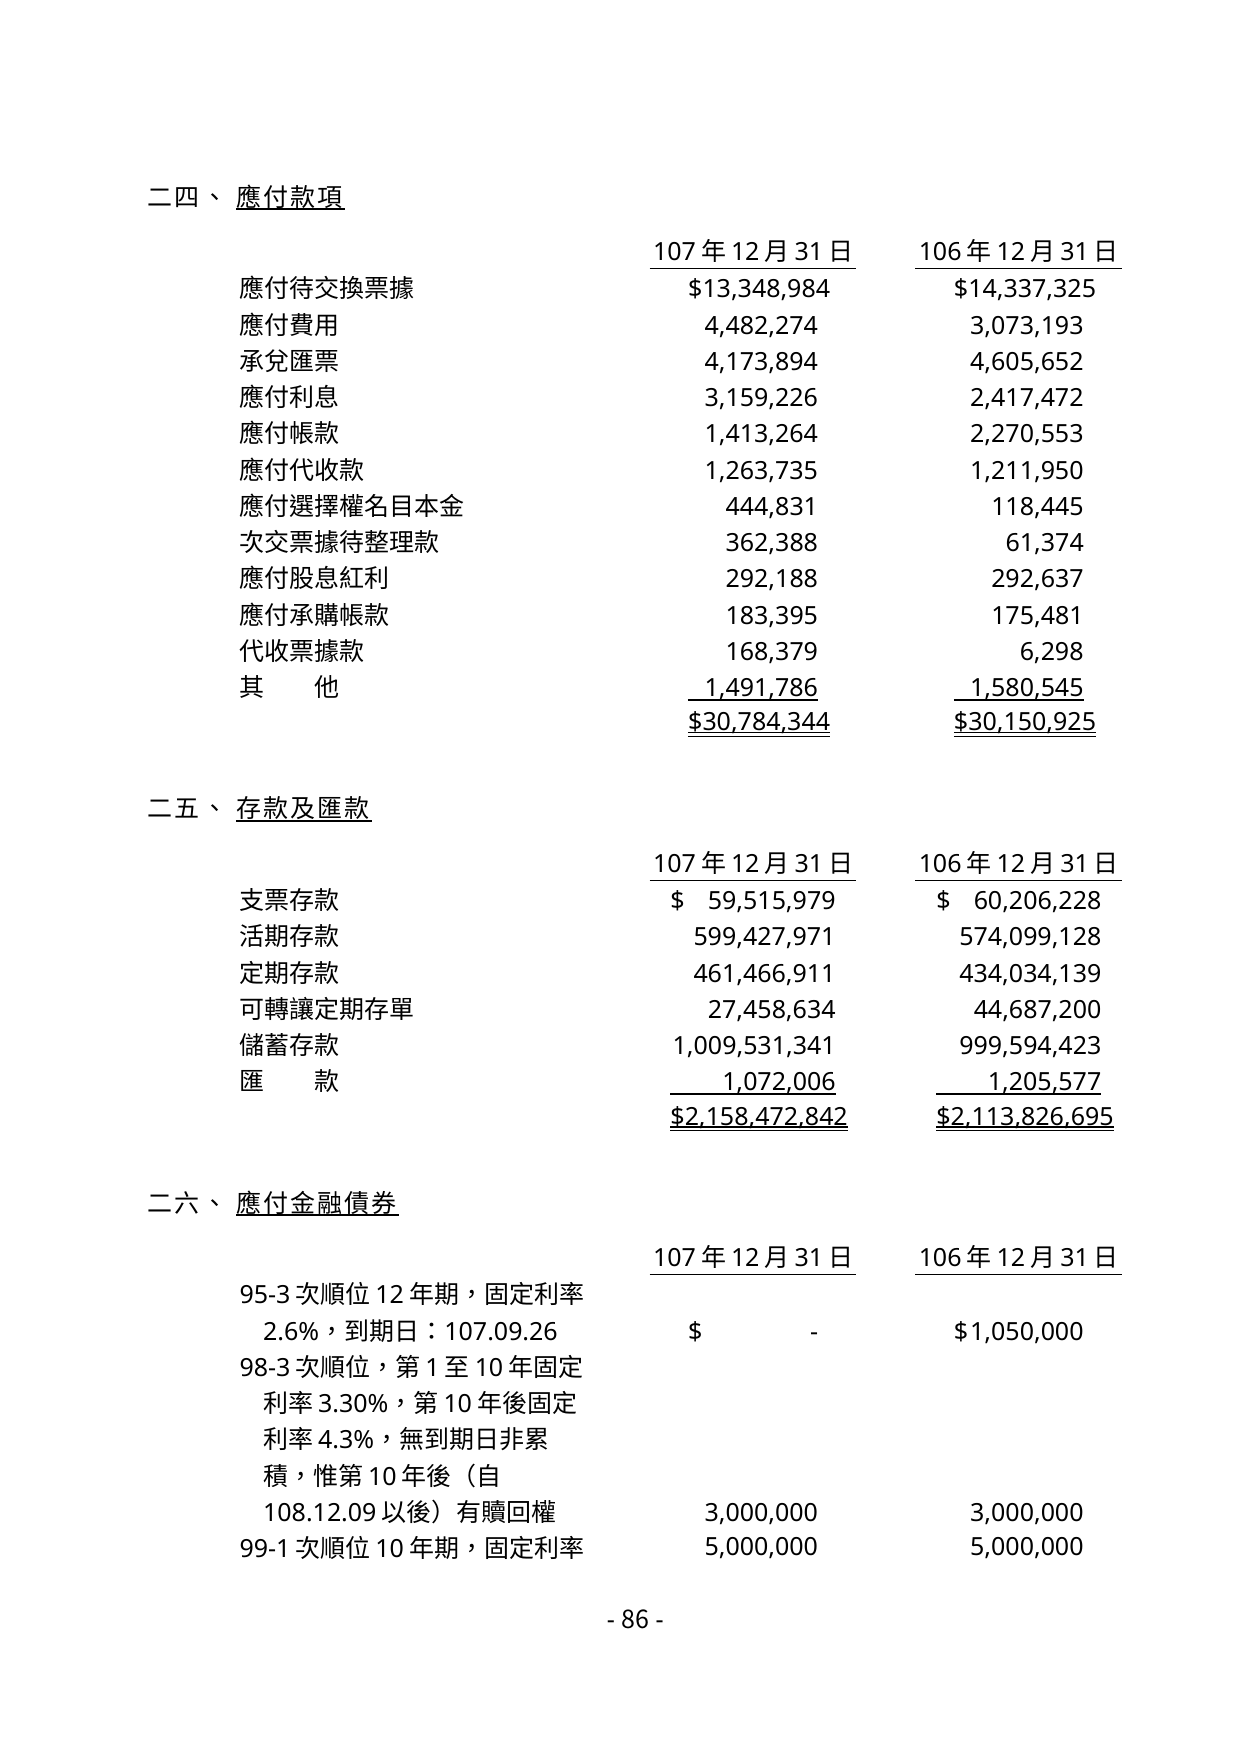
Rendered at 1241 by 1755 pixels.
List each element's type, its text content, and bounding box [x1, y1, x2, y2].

table_cell 1,263,735 [650, 450, 856, 486]
table_cell 匯 款 [236, 1062, 591, 1098]
table_cell [591, 1274, 649, 1347]
table_cell 3,073,193 [915, 305, 1122, 341]
table_header 106年12月31日 [915, 1238, 1122, 1274]
table_cell 儲蓄存款 [236, 1026, 591, 1062]
table_cell 4,482,274 [650, 305, 856, 341]
table_cell 5,000,000 [650, 1529, 856, 1565]
table_cell 支票存款 [236, 880, 591, 917]
table_cell [856, 1529, 915, 1565]
table_cell [591, 378, 649, 414]
table_cell [856, 1026, 915, 1062]
table_cell $ 2,113,826,695 [915, 1098, 1122, 1132]
table_cell 承兌匯票 [236, 341, 591, 378]
table_cell [591, 341, 649, 378]
table_cell 1,009,531,341 [650, 1026, 856, 1062]
table_cell [856, 631, 915, 668]
table_header [236, 232, 591, 268]
table_cell [591, 414, 649, 450]
table_cell 1,491,786 [650, 668, 856, 704]
table_cell 362,388 [650, 523, 856, 559]
table_cell 1,211,950 [915, 450, 1122, 486]
table_cell 6,298 [915, 631, 1122, 668]
table_header [591, 232, 649, 268]
table_cell [856, 450, 915, 486]
table_cell [591, 559, 649, 595]
table_cell 98-3次順位，第1至10年固定利率3.30%，第10年後固定利率4.3%，無到期日非累積，惟第10年後（自108.12.09以後）有贖回權 [236, 1348, 591, 1529]
table_cell [856, 559, 915, 595]
table_cell [591, 668, 649, 704]
table_cell 1,580,545 [915, 668, 1122, 704]
table_cell 175,481 [915, 595, 1122, 631]
table_cell $ 30,150,925 [915, 704, 1122, 738]
table_cell 可轉讓定期存單 [236, 989, 591, 1026]
table_header [591, 843, 649, 879]
table_cell [591, 305, 649, 341]
table_cell 999,594,423 [915, 1026, 1122, 1062]
table_header [856, 232, 915, 268]
table_cell 1,413,264 [650, 414, 856, 450]
table_cell [856, 1062, 915, 1098]
table_cell [591, 631, 649, 668]
table_cell [856, 953, 915, 989]
table_cell 代收票據款 [236, 631, 591, 668]
table_cell 444,831 [650, 486, 856, 523]
table_header 106年12月31日 [915, 232, 1122, 268]
table_cell 應付股息紅利 [236, 559, 591, 595]
table_cell [591, 917, 649, 953]
table_cell 61,374 [915, 523, 1122, 559]
table_cell [856, 523, 915, 559]
table_cell [856, 1274, 915, 1347]
table_cell [856, 668, 915, 704]
table_cell [591, 1098, 649, 1132]
table_cell [856, 1098, 915, 1132]
table_header [236, 1238, 591, 1274]
table_cell [591, 595, 649, 631]
table_cell 183,395 [650, 595, 856, 631]
table_cell [856, 595, 915, 631]
table_cell [591, 704, 649, 738]
table_cell 292,188 [650, 559, 856, 595]
table_cell [591, 1529, 649, 1565]
table_cell [856, 341, 915, 378]
table_cell [856, 486, 915, 523]
table_cell 44,687,200 [915, 989, 1122, 1026]
table_cell $ - [650, 1275, 856, 1347]
table_cell 99-1次順位10年期，固定利率 [236, 1529, 591, 1565]
table_cell 應付利息 [236, 378, 591, 414]
table_header [591, 1238, 649, 1274]
table_cell [591, 523, 649, 559]
table_cell 434,034,139 [915, 953, 1122, 989]
table_cell 應付費用 [236, 305, 591, 341]
table_header 107年12月31日 [650, 843, 856, 879]
table_cell $ 14,337,325 [915, 269, 1122, 305]
table_cell [236, 704, 591, 738]
table_cell $ 30,784,344 [650, 704, 856, 738]
table_cell 應付待交換票據 [236, 268, 591, 305]
table_cell 應付帳款 [236, 414, 591, 450]
text 二六、 應付金融債券 [148, 1183, 1122, 1219]
table_cell [236, 1098, 591, 1132]
table_cell $ 60,206,228 [915, 881, 1122, 917]
table_cell [591, 450, 649, 486]
table_cell [591, 1062, 649, 1098]
table_cell 27,458,634 [650, 989, 856, 1026]
table_header 107年12月31日 [650, 1238, 856, 1274]
table_cell [856, 414, 915, 450]
table_cell 1,205,577 [915, 1062, 1122, 1098]
table_cell [591, 953, 649, 989]
table_cell 4,605,652 [915, 341, 1122, 378]
table_cell [856, 880, 915, 917]
text 二五、 存款及匯款 [148, 789, 1122, 825]
table_cell [591, 486, 649, 523]
table_cell [591, 880, 649, 917]
table_cell 599,427,971 [650, 917, 856, 953]
table_header [856, 1238, 915, 1274]
table_cell 3,000,000 [650, 1348, 856, 1529]
table_cell [856, 305, 915, 341]
table_header [856, 843, 915, 879]
table_cell 461,466,911 [650, 953, 856, 989]
table_cell 5,000,000 [915, 1529, 1122, 1565]
table_cell 4,173,894 [650, 341, 856, 378]
table_cell [856, 989, 915, 1026]
table_cell [856, 268, 915, 305]
table_cell [856, 1348, 915, 1529]
table_cell 1,072,006 [650, 1062, 856, 1098]
table_cell 活期存款 [236, 917, 591, 953]
text 二四、 應付款項 [148, 177, 1122, 213]
table_header 107年12月31日 [650, 232, 856, 268]
table_cell [591, 1348, 649, 1529]
table_cell 118,445 [915, 486, 1122, 523]
table_cell 應付選擇權名目本金 [236, 486, 591, 523]
table_cell 2,270,553 [915, 414, 1122, 450]
table_cell 3,159,226 [650, 378, 856, 414]
table_cell $ 2,158,472,842 [650, 1098, 856, 1132]
table_cell 次交票據待整理款 [236, 523, 591, 559]
table_cell $ 59,515,979 [650, 881, 856, 917]
table_cell 應付代收款 [236, 450, 591, 486]
table_cell 292,637 [915, 559, 1122, 595]
table_cell 其 他 [236, 668, 591, 704]
table_header 106年12月31日 [915, 843, 1122, 879]
table_cell [591, 989, 649, 1026]
table_cell $ 13,348,984 [650, 269, 856, 305]
table_header [236, 843, 591, 879]
table_cell [856, 917, 915, 953]
table_cell 3,000,000 [915, 1348, 1122, 1529]
table_cell 2,417,472 [915, 378, 1122, 414]
table_cell 應付承購帳款 [236, 595, 591, 631]
table_cell $ 1,050,000 [915, 1275, 1122, 1347]
table_cell [591, 268, 649, 305]
table_cell [591, 1026, 649, 1062]
table_cell 574,099,128 [915, 917, 1122, 953]
table_cell 168,379 [650, 631, 856, 668]
table_cell [856, 704, 915, 738]
table_cell 定期存款 [236, 953, 591, 989]
table_cell [856, 378, 915, 414]
table_cell 95-3次順位12年期，固定利率2.6%，到期日：107.09.26 [236, 1274, 591, 1347]
